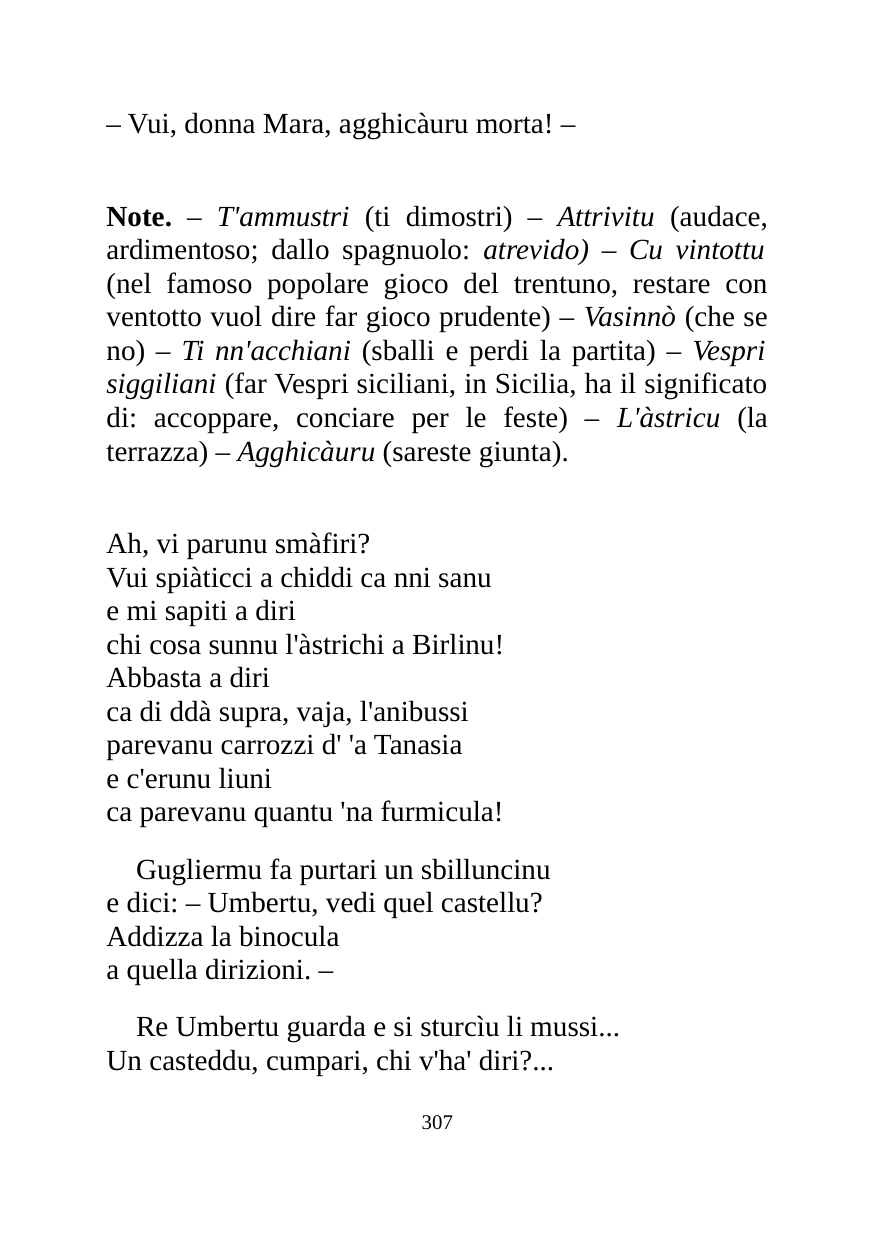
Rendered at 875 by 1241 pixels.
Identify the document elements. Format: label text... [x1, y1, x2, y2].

text – Vui, donna Mara, agghicàuru morta! – [106, 106, 768, 140]
text Note. – T'ammustri (ti dimostri) – Attrivitu (audace, ardimentoso; dallo spagnuolo: atrevido) – Cu vintottu (nel famoso popolare gioco del trentuno, restare con ventotto vuol dire far gioco prudente) – Vasinnò (che se no) – Ti nn'acchiani (sballi e perdi la partita) – Vespri siggiliani (far Vespri siciliani, in Sicilia, ha il significato di: accoppare, conciare per le feste) – L'àstricu (la terrazza) – Agghicàuru (sareste giunta). [106, 199, 768, 467]
text e mi sapiti a diri [106, 593, 768, 627]
text Ah, vi parunu smàfiri? [106, 526, 768, 560]
text Re Umbertu guarda e si sturcìu li mussi... [136, 1009, 768, 1043]
text ca parevanu quantu 'na furmicula! [106, 794, 768, 828]
text e dici: – Umbertu, vedi quel castellu? [106, 885, 768, 919]
text Abbasta a diri [106, 660, 768, 694]
text Un casteddu, cumpari, chi v'ha' diri?... [106, 1043, 768, 1077]
text e c'erunu liuni [106, 761, 768, 794]
text chi cosa sunnu l'àstrichi a Birlinu! [106, 627, 768, 660]
text Gugliermu fa purtari un sbilluncinu [136, 852, 768, 885]
text parevanu carrozzi d' 'a Tanasia [106, 727, 768, 761]
text ca di ddà supra, vaja, l'anibussi [106, 694, 768, 727]
text Vui spiàticci a chiddi ca nni sanu [106, 560, 768, 593]
text a quella dirizioni. – [106, 952, 768, 986]
text Addizza la binocula [106, 919, 768, 952]
